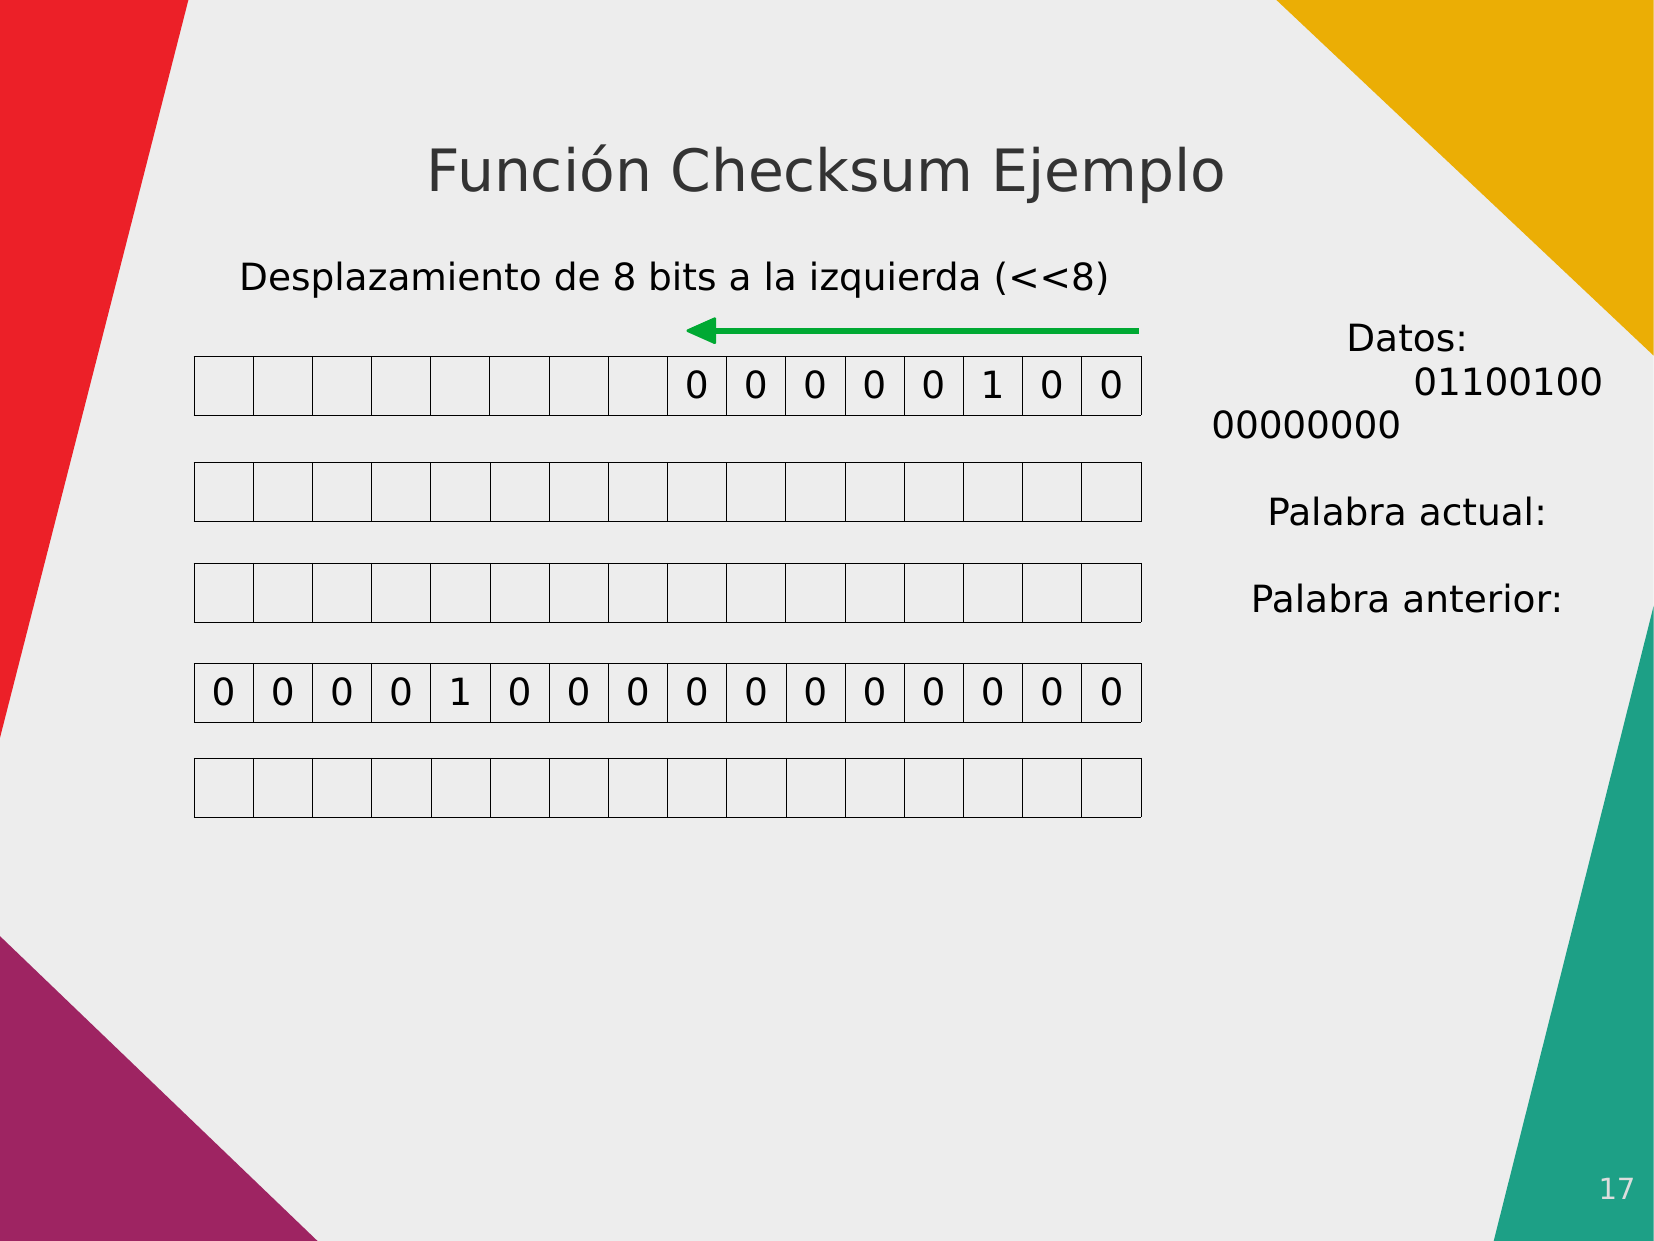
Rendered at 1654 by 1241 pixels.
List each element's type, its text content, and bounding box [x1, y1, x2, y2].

table_header [787, 759, 845, 817]
title Función Checksum Ejemplo [114, 73, 1539, 271]
table_header [609, 564, 667, 622]
table_header [905, 759, 963, 817]
table_header 0 [727, 357, 785, 415]
table_header [550, 463, 608, 521]
table_header [905, 564, 963, 622]
table_header [727, 564, 785, 622]
table_header 0 [372, 664, 430, 722]
table_header [1082, 463, 1141, 521]
table_header [550, 564, 608, 622]
table_header 0 [905, 664, 963, 722]
table_header [846, 564, 904, 622]
table_header 0 [786, 357, 845, 415]
table_header 0 [668, 664, 726, 722]
table_header [786, 463, 845, 521]
table_header 0 [727, 664, 786, 722]
table_header [1082, 564, 1141, 622]
table_header [372, 564, 430, 622]
table_header 1 [964, 357, 1022, 415]
table_header [1023, 564, 1081, 622]
table_header [431, 357, 489, 415]
table_header [668, 463, 726, 521]
table_header [964, 564, 1022, 622]
table_header 0 [609, 664, 667, 722]
table_header 0 [668, 357, 726, 415]
table_header 0 [846, 357, 904, 415]
table_header 0 [254, 664, 312, 722]
table_header [786, 564, 845, 622]
table_header 1 [431, 664, 490, 722]
table_header 0 [491, 664, 549, 722]
table_header [550, 759, 608, 817]
table_header 0 [313, 664, 371, 722]
table_header [846, 759, 904, 817]
table_header [1023, 759, 1081, 817]
table_header [905, 463, 963, 521]
table_header 0 [846, 664, 904, 722]
table_header [254, 759, 312, 817]
table_header [254, 463, 312, 521]
table_header [195, 564, 253, 622]
table_header [846, 463, 904, 521]
table_header 0 [787, 664, 845, 722]
table_header [431, 463, 490, 521]
table_header [372, 357, 430, 415]
table_header [668, 759, 726, 817]
table_header 0 [195, 664, 253, 722]
table_header 0 [964, 664, 1022, 722]
table_header [1023, 463, 1081, 521]
table_header [609, 759, 667, 817]
table_header [964, 759, 1022, 817]
table_header 0 [1023, 357, 1081, 415]
table_header [313, 463, 371, 521]
table_header 0 [1023, 664, 1081, 722]
table_header [550, 357, 608, 415]
table_header [491, 564, 549, 622]
table_header [313, 357, 371, 415]
table_header [668, 564, 726, 622]
text_box Datos: 01100100 00000000 Palabra actual: Palabra anterior: [1196, 309, 1619, 977]
table_header [195, 759, 253, 817]
table_header [609, 463, 667, 521]
table_header [254, 564, 312, 622]
table_header 0 [1082, 357, 1141, 415]
table_header [195, 357, 253, 415]
table_header [491, 463, 549, 521]
table_header [1082, 759, 1141, 817]
table_header [372, 759, 431, 817]
table_header [490, 357, 549, 415]
table_header [431, 564, 490, 622]
table_header [727, 463, 785, 521]
table_header [432, 759, 490, 817]
table_header 0 [905, 357, 963, 415]
table_header [964, 463, 1022, 521]
text_box Desplazamiento de 8 bits a la izquierda (<<8) [224, 248, 1134, 350]
table_header [491, 759, 549, 817]
table_header 0 [1082, 664, 1141, 722]
table_header [609, 357, 667, 415]
table_header [195, 463, 253, 521]
table_header [372, 463, 430, 521]
table_header [313, 564, 371, 622]
table_header [254, 357, 312, 415]
table_header 0 [550, 664, 608, 722]
table_header [313, 759, 371, 817]
table_header [727, 759, 786, 817]
